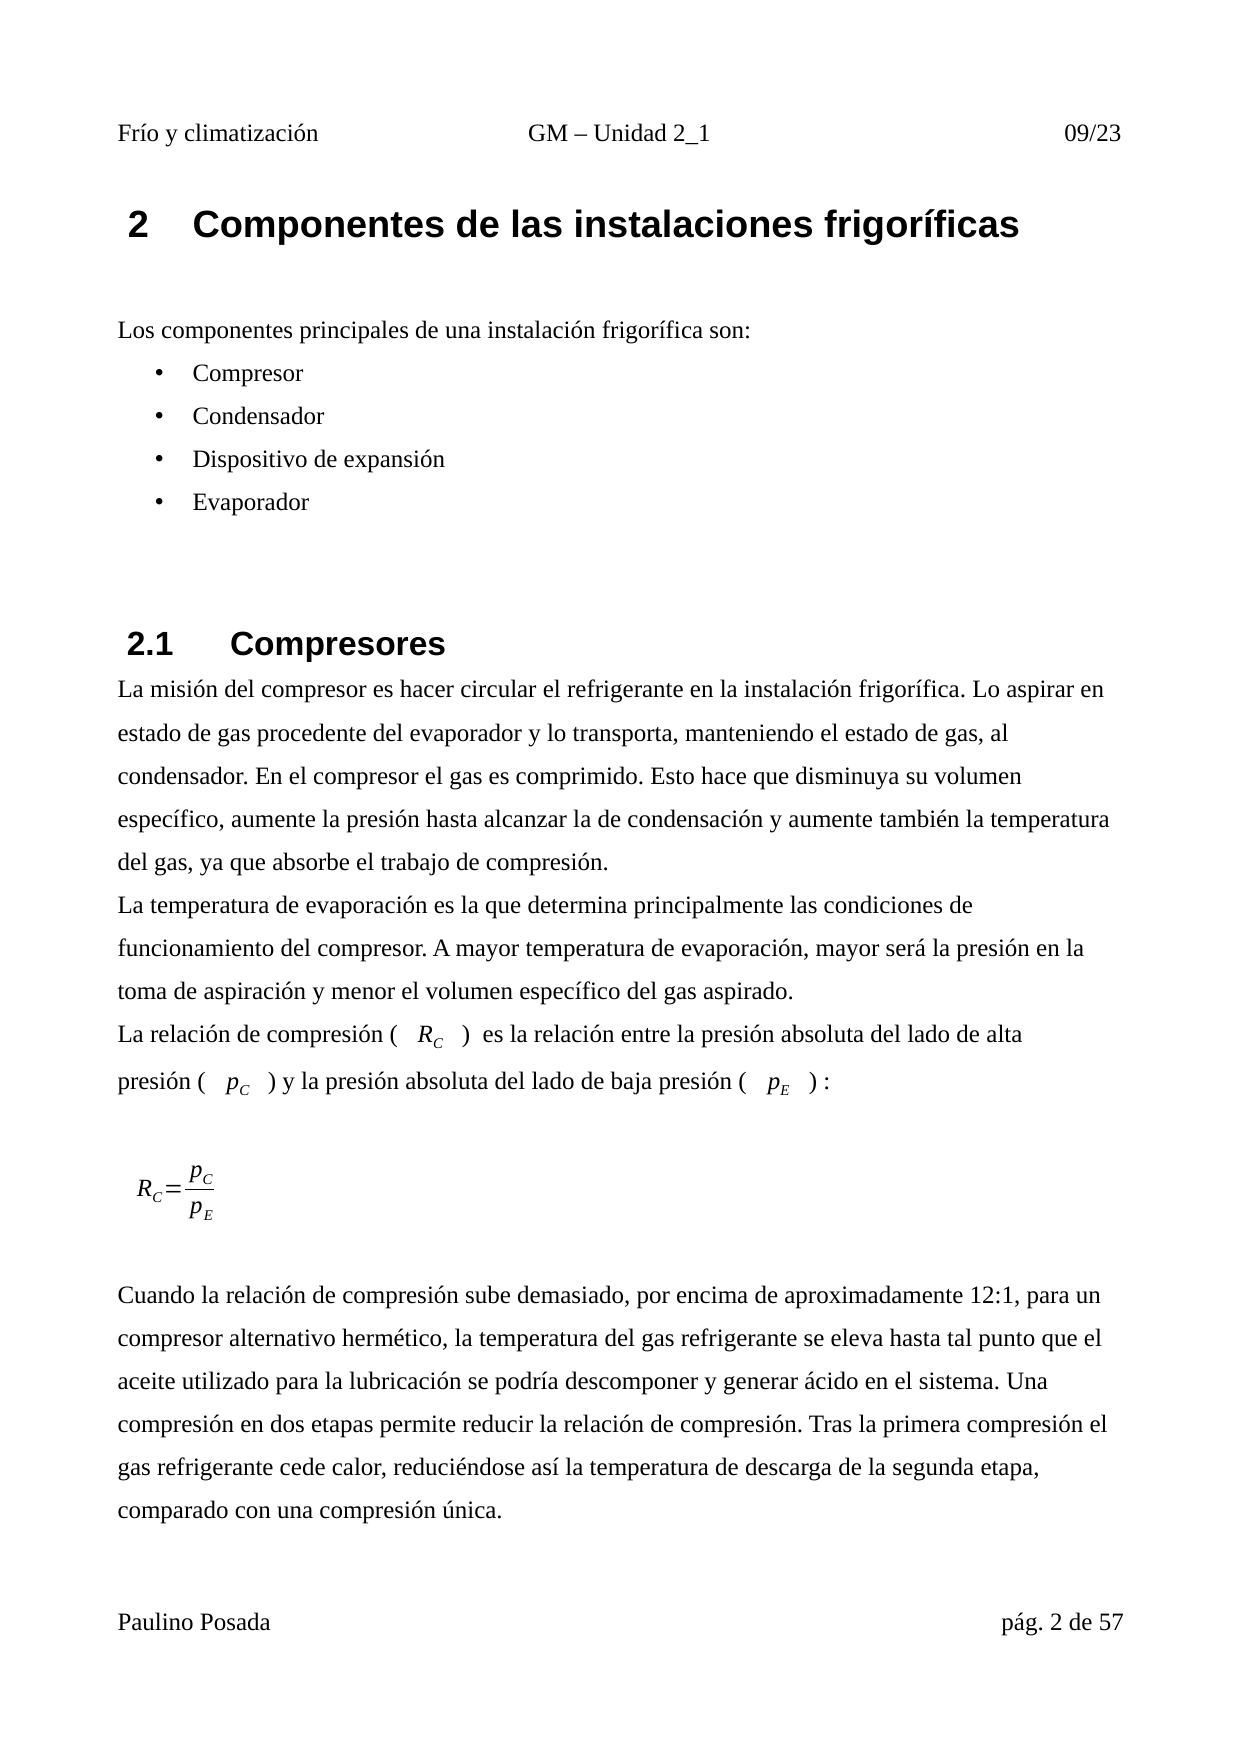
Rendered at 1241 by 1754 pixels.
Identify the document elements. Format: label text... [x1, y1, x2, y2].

text La misión del compresor es hacer circular el refrigerante en la instalación frigorífica. Lo aspirar en estado de gas procedente del evaporador y lo transporta, manteniendo el estado de gas, al condensador. En el compresor el gas es comprimido. Esto hace que disminuya su volumen específico, aumente la presión hasta alcanzar la de condensación y aumente también la temperatura del gas, ya que absorbe el trabajo de compresión. [117, 674, 1123, 876]
text La temperatura de evaporación es la que determina principalmente las condiciones de funcionamiento del compresor. A mayor temperatura de evaporación, mayor será la presión en la toma de aspiración y menor el volumen específico del gas aspirado. [117, 890, 1123, 1005]
text La relación de compresión () es la relación entre la presión absoluta del lado de alta [117, 1019, 1123, 1052]
subtitle Componentes de las instalaciones frigoríficas [117, 201, 1123, 245]
subtitle Compresores [117, 623, 1123, 662]
list Dispositivo de expansión [155, 444, 1123, 473]
text Los componentes principales de una instalación frigorífica son: [117, 315, 1123, 344]
list Compresor [155, 358, 1123, 387]
text presión () y la presión absoluta del lado de baja presión () : [117, 1066, 1123, 1099]
list Condensador [155, 401, 1123, 430]
text Cuando la relación de compresión sube demasiado, por encima de aproximadamente 12:1, para un compresor alternativo hermético, la temperatura del gas refrigerante se eleva hasta tal punto que el aceite utilizado para la lubricación se podría descomponer y generar ácido en el sistema. Una compresión en dos etapas permite reducir la relación de compresión. Tras la primera compresión el gas refrigerante cede calor, reduciéndose así la temperatura de descarga de la segunda etapa, comparado con una compresión única. [117, 1280, 1123, 1524]
list Evaporador [155, 487, 1123, 516]
